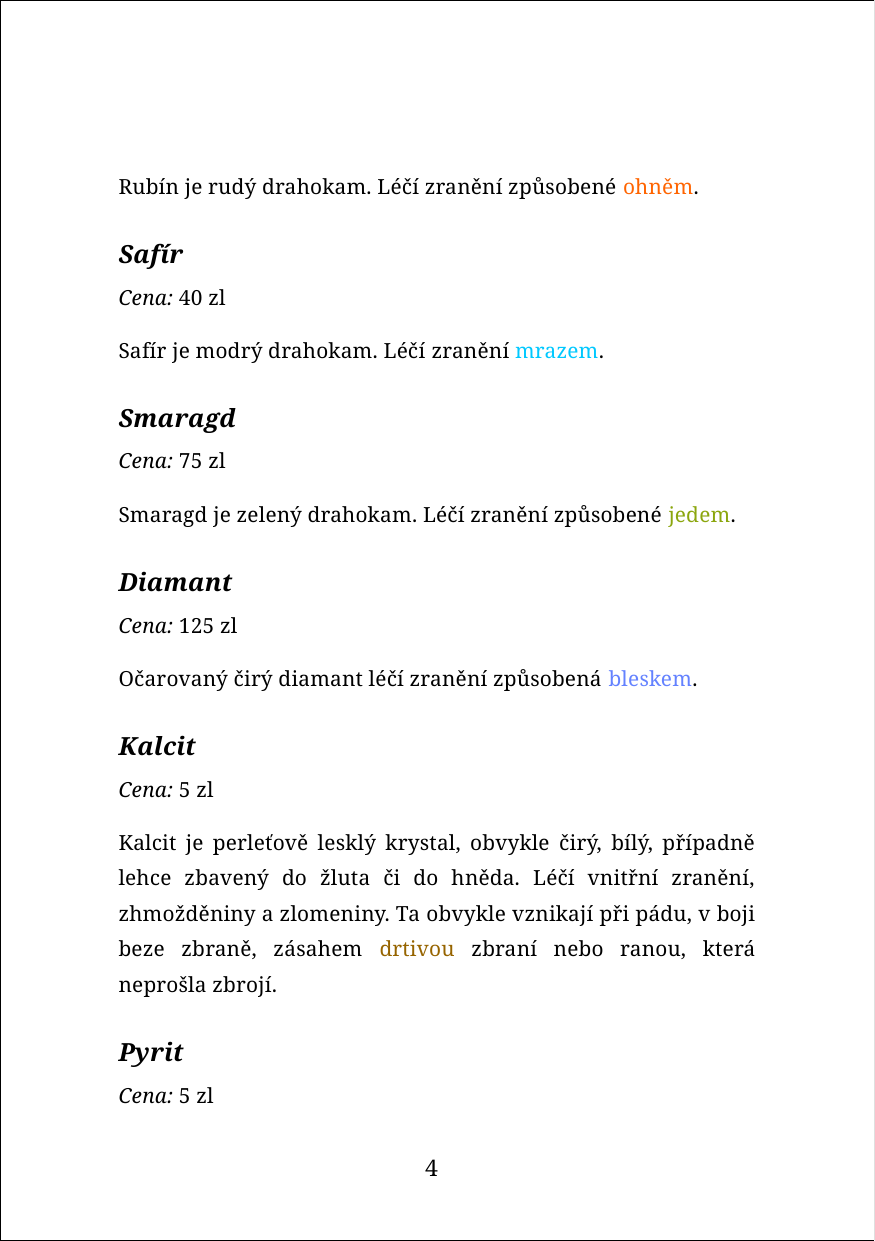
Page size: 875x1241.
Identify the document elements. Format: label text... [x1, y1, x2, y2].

subtitle Diamant [118, 565, 756, 599]
subtitle Safír [118, 237, 756, 271]
text Cena: 40 zl [118, 283, 756, 311]
subtitle Smaragd [118, 401, 756, 435]
text Cena: 5 zl [118, 775, 756, 803]
text Kalcit je perleťově lesklý krystal, obvykle čirý, bílý, případně lehce zbavený do žluta či do hněda. Léčí vnitřní zranění, zhmožděniny a zlomeniny. Ta obvykle vznikají při pádu, v boji beze zbraně, zásahem drtivou zbraní nebo ranou, která neprošla zbrojí. [118, 828, 756, 998]
text Rubín je rudý drahokam. Léčí zranění způsobené ohněm. [118, 172, 756, 200]
text Cena: 125 zl [118, 611, 756, 639]
text Očarovaný čirý diamant léčí zranění způsobená bleskem. [118, 664, 756, 692]
text Cena: 5 zl [118, 1081, 756, 1109]
text Cena: 75 zl [118, 447, 756, 475]
subtitle Kalcit [118, 729, 756, 763]
text Safír je modrý drahokam. Léčí zranění mrazem. [118, 336, 756, 364]
text Smaragd je zelený drahokam. Léčí zranění způsobené jedem. [118, 500, 756, 528]
subtitle Pyrit [118, 1035, 756, 1069]
